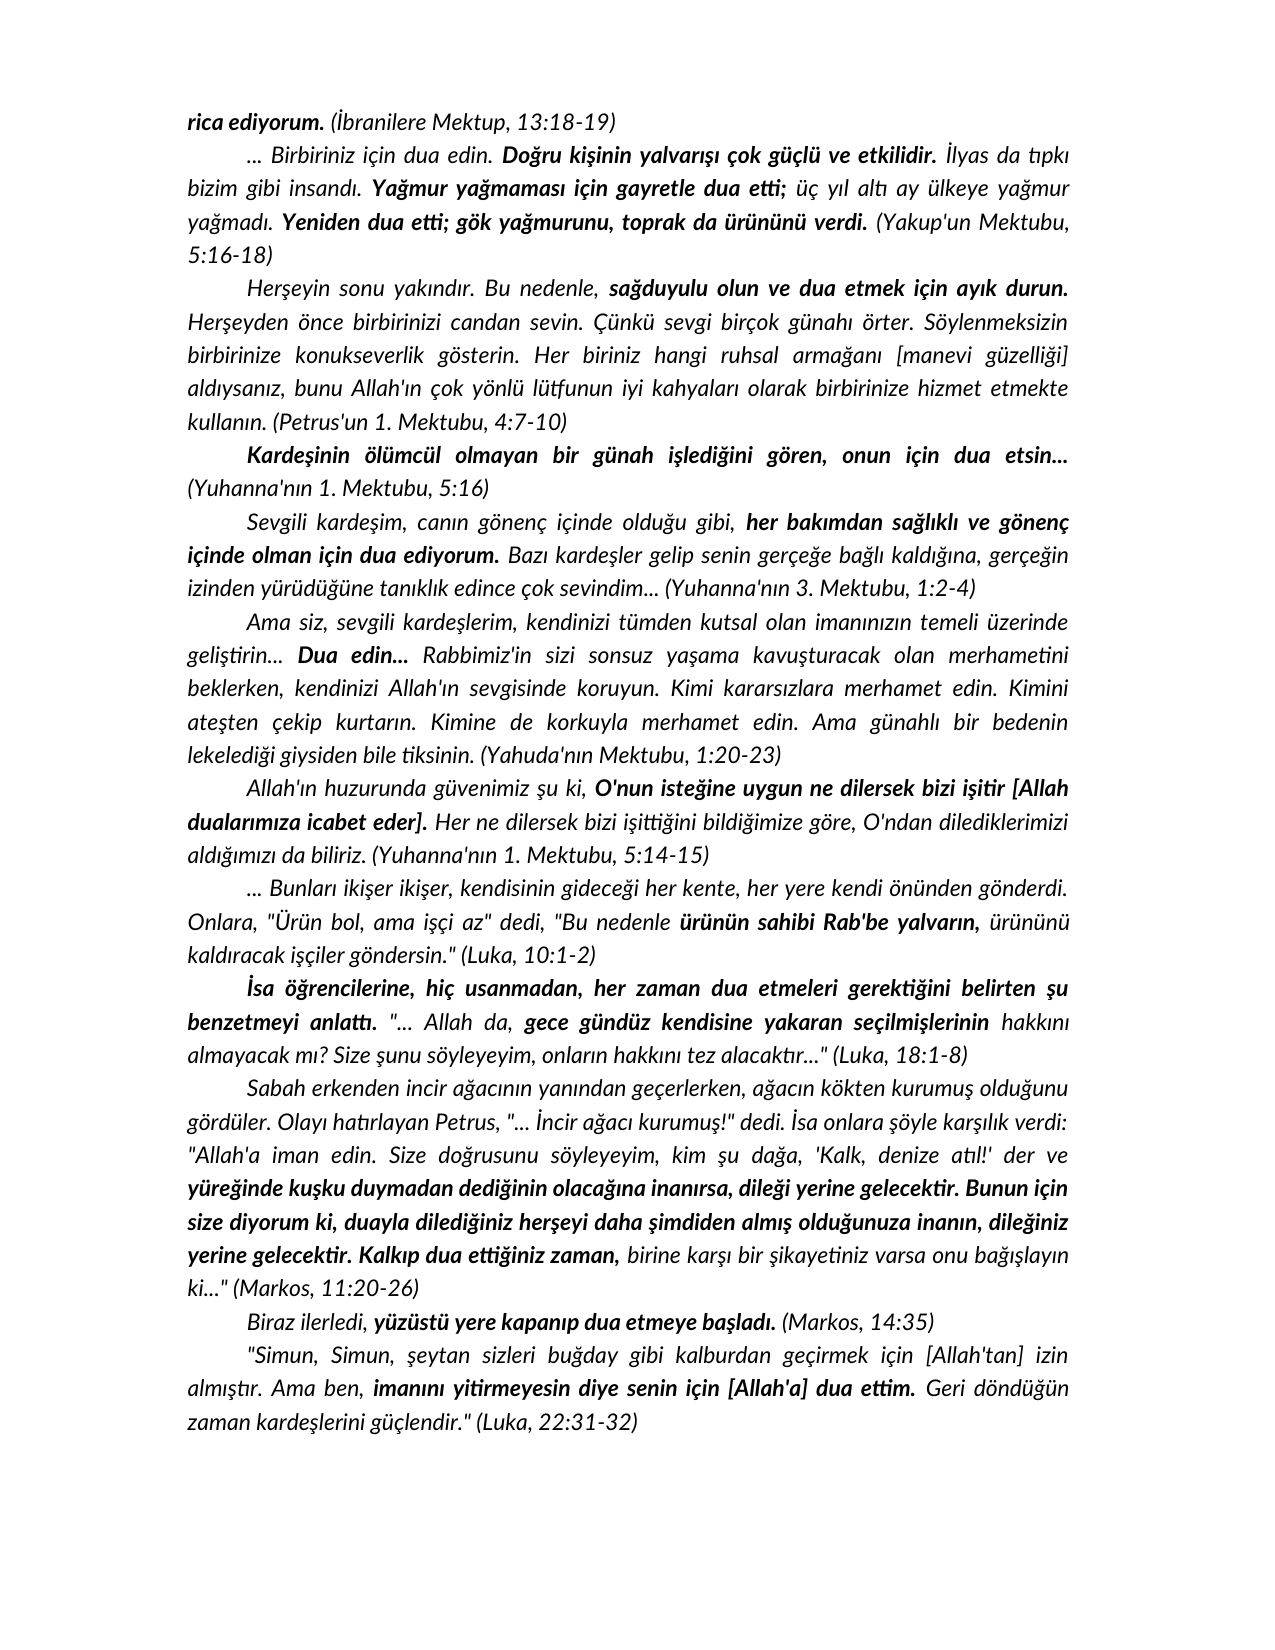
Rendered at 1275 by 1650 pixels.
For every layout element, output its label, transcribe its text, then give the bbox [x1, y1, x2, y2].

text Ama siz, sevgili kardeşlerim, kendinizi tümden kutsal olan imanınızın temeli üzerinde geliştirin... Dua edin... Rabbimiz'in sizi sonsuz yaşama kavuşturacak olan merhametini beklerken, kendinizi Allah'ın sevgisinde koruyun. Kimi kararsızlara merhamet edin. Kimini ateşten çekip kurtarın. Kimine de korkuyla merhamet edin. Ama günahlı bir bedenin lekelediği giysiden bile tiksinin. (Yahuda'nın Mektubu, 1:20-23) [187, 603, 1070, 770]
text ... Bunları ikişer ikişer, kendisinin gideceği her kente, her yere kendi önünden gönderdi. Onlara, "Ürün bol, ama işçi az" dedi, "Bu nedenle ürünün sahibi Rab'be yalvarın, ürününü kaldıracak işçiler göndersin." (Luka, 10:1-2) [187, 870, 1070, 970]
text Sevgili kardeşim, canın gönenç içinde olduğu gibi, her bakımdan sağlıklı ve gönenç içinde olman için dua ediyorum. Bazı kardeşler gelip senin gerçeğe bağlı kaldığına, gerçeğin izinden yürüdüğüne tanıklık edince çok sevindim... (Yuhanna'nın 3. Mektubu, 1:2-4) [187, 503, 1070, 603]
text Biraz ilerledi, yüzüstü yere kapanıp dua etmeye başladı. (Markos, 14:35) [187, 1303, 1070, 1337]
text Allah'ın huzurunda güvenimiz şu ki, O'nun isteğine uygun ne dilersek bizi işitir [Allah dualarımıza icabet eder]. Her ne dilersek bizi işittiğini bildiğimize göre, O'ndan dilediklerimizi aldığımızı da biliriz. (Yuhanna'nın 1. Mektubu, 5:14-15) [187, 770, 1070, 870]
text Kardeşinin ölümcül olmayan bir günah işlediğini gören, onun için dua etsin... (Yuhanna'nın 1. Mektubu, 5:16) [187, 437, 1070, 503]
text Sabah erkenden incir ağacının yanından geçerlerken, ağacın kökten kurumuş olduğunu gördüler. Olayı hatırlayan Petrus, "... İncir ağacı kurumuş!" dedi. İsa onlara şöyle karşılık verdi: "Allah'a iman edin. Size doğrusunu söyleyeyim, kim şu dağa, 'Kalk, denize atıl!' der ve yüreğinde kuşku duymadan dediğinin olacağına inanırsa, dileği yerine gelecektir. Bunun için size diyorum ki, duayla dilediğiniz herşeyi daha şimdiden almış olduğunuza inanın, dileğiniz yerine gelecektir. Kalkıp dua ettiğiniz zaman, birine karşı bir şikayetiniz varsa onu bağışlayın ki..." (Markos, 11:20-26) [187, 1070, 1070, 1303]
text rica ediyorum. (İbranilere Mektup, 13:18-19) [187, 103, 1070, 137]
text ... Birbiriniz için dua edin. Doğru kişinin yalvarışı çok güçlü ve etkilidir. İlyas da tıpkı bizim gibi insandı. Yağmur yağmaması için gayretle dua etti; üç yıl altı ay ülkeye yağmur yağmadı. Yeniden dua etti; gök yağmurunu, toprak da ürününü verdi. (Yakup'un Mektubu, 5:16-18) [187, 137, 1070, 270]
text İsa öğrencilerine, hiç usanmadan, her zaman dua etmeleri gerektiğini belirten şu benzetmeyi anlattı. "... Allah da, gece gündüz kendisine yakaran seçilmişlerinin hakkını almayacak mı? Size şunu söyleyeyim, onların hakkını tez alacaktır..." (Luka, 18:1-8) [187, 970, 1070, 1070]
text "Simun, Simun, şeytan sizleri buğday gibi kalburdan geçirmek için [Allah'tan] izin almıştır. Ama ben, imanını yitirmeyesin diye senin için [Allah'a] dua ettim. Geri döndüğün zaman kardeşlerini güçlendir." (Luka, 22:31-32) [187, 1337, 1070, 1437]
text Herşeyin sonu yakındır. Bu nedenle, sağduyulu olun ve dua etmek için ayık durun. Herşeyden önce birbirinizi candan sevin. Çünkü sevgi birçok günahı örter. Söylenmeksizin birbirinize konukseverlik gösterin. Her biriniz hangi ruhsal armağanı [manevi güzelliği] aldıysanız, bunu Allah'ın çok yönlü lütfunun iyi kahyaları olarak birbirinize hizmet etmekte kullanın. (Petrus'un 1. Mektubu, 4:7-10) [187, 270, 1070, 437]
